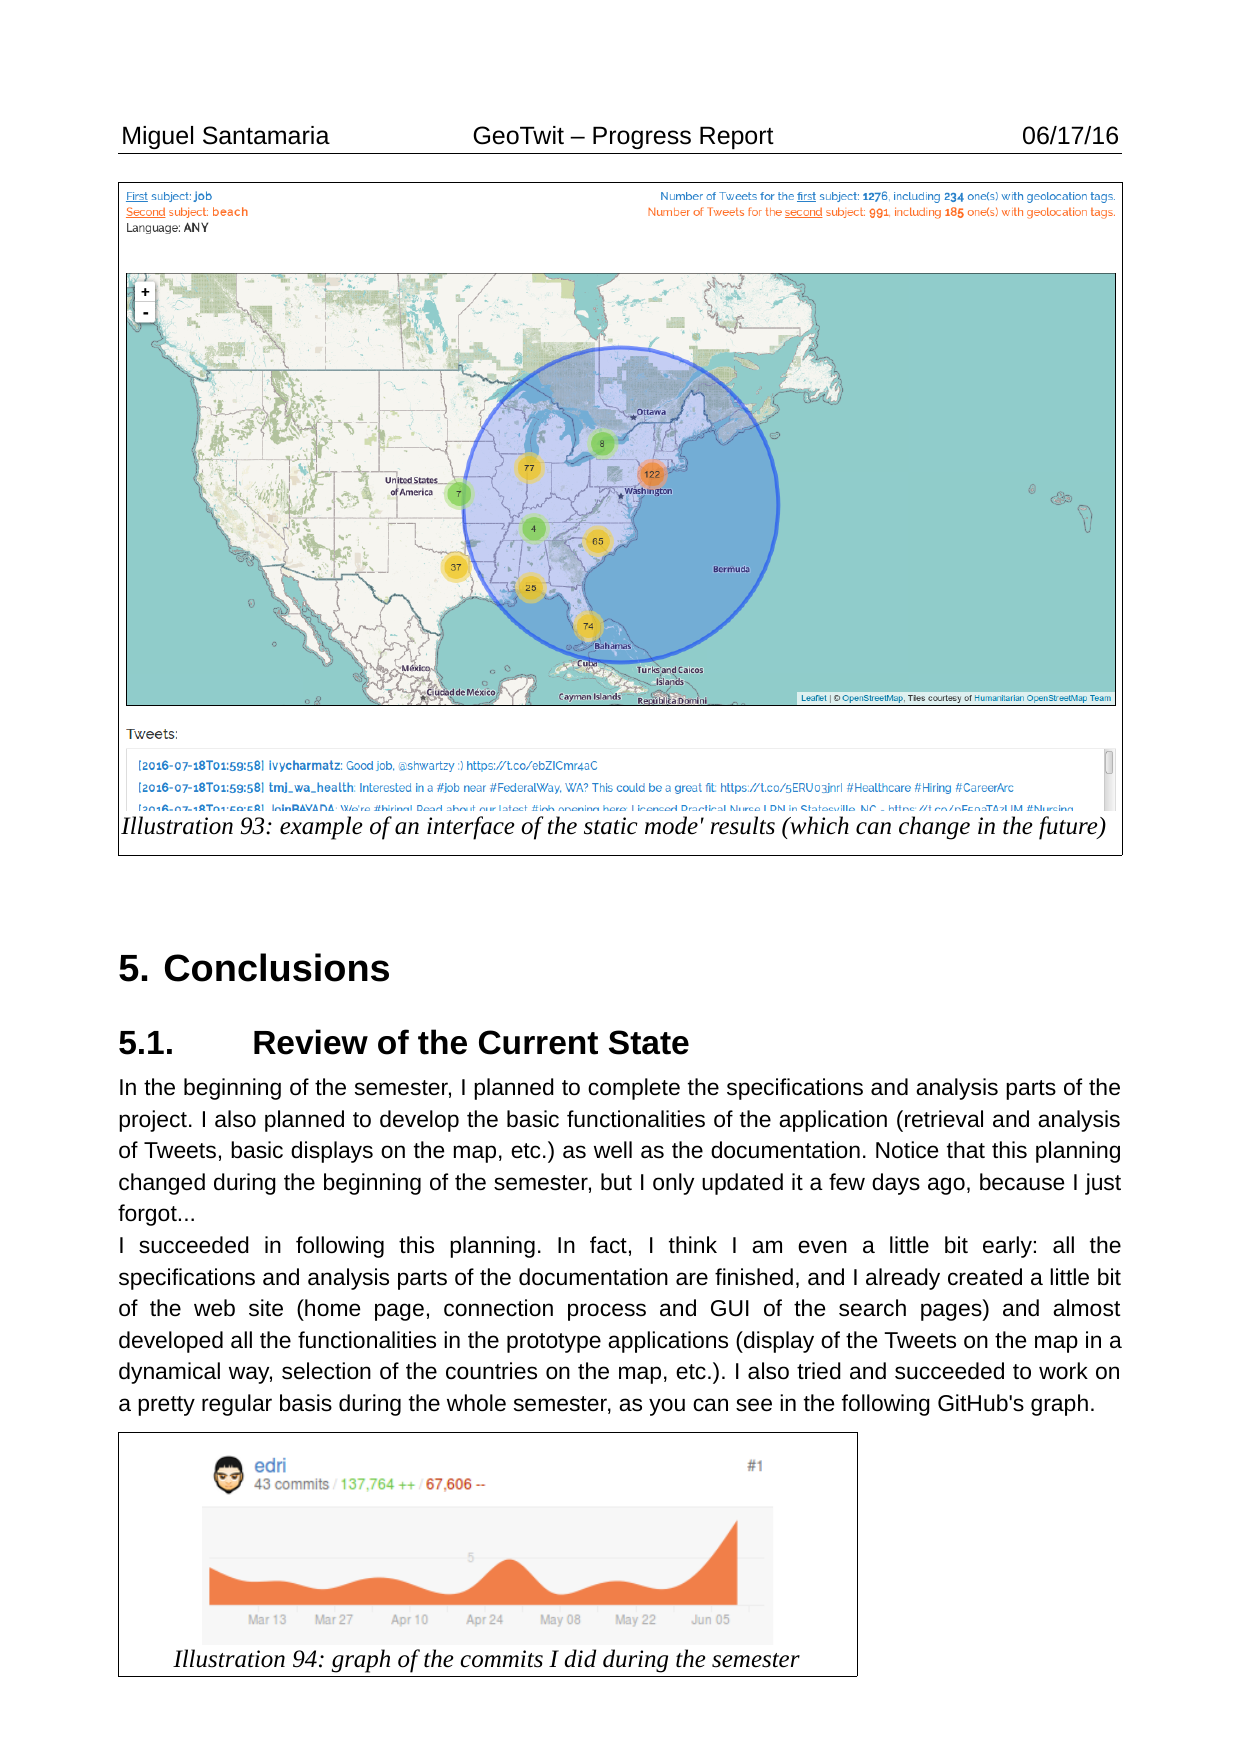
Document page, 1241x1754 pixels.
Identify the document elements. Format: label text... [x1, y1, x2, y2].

text I succeeded in following this planning. In fact, I think I am even a little bit early: all the specifications and analysis parts of the documentation are finished, and I already created a little bit of the web site (home page, connection process and GUI of the search pages) and almost developed all the functionalities in the prototype applications (display of the Tweets on the map in a dynamical way, selection of the countries on the map, etc.). I also tried and succeeded to work on a pretty regular basis during the whole semester, as you can see in the following GitHub's graph. [118, 1232, 1122, 1416]
text [119, 1433, 857, 1676]
text Illustration 93: example of an interface of the static mode' results (which can change in the future) [121, 811, 1119, 840]
subtitle Review of the Current State [118, 1023, 1122, 1062]
picture [121, 185, 1119, 811]
text Illustration 94: graph of the commits I did during the semester [121, 1645, 854, 1673]
picture [202, 1447, 774, 1645]
text In the beginning of the semester, I planned to complete the specifications and analysis parts of the project. I also planned to develop the basic functionalities of the application (retrieval and analysis of Tweets, basic displays on the map, etc.) as well as the documentation. Notice that this planning changed during the beginning of the semester, but I only updated it a few days ago, because I just forgot... [118, 1074, 1122, 1227]
subtitle Conclusions [118, 946, 1122, 990]
